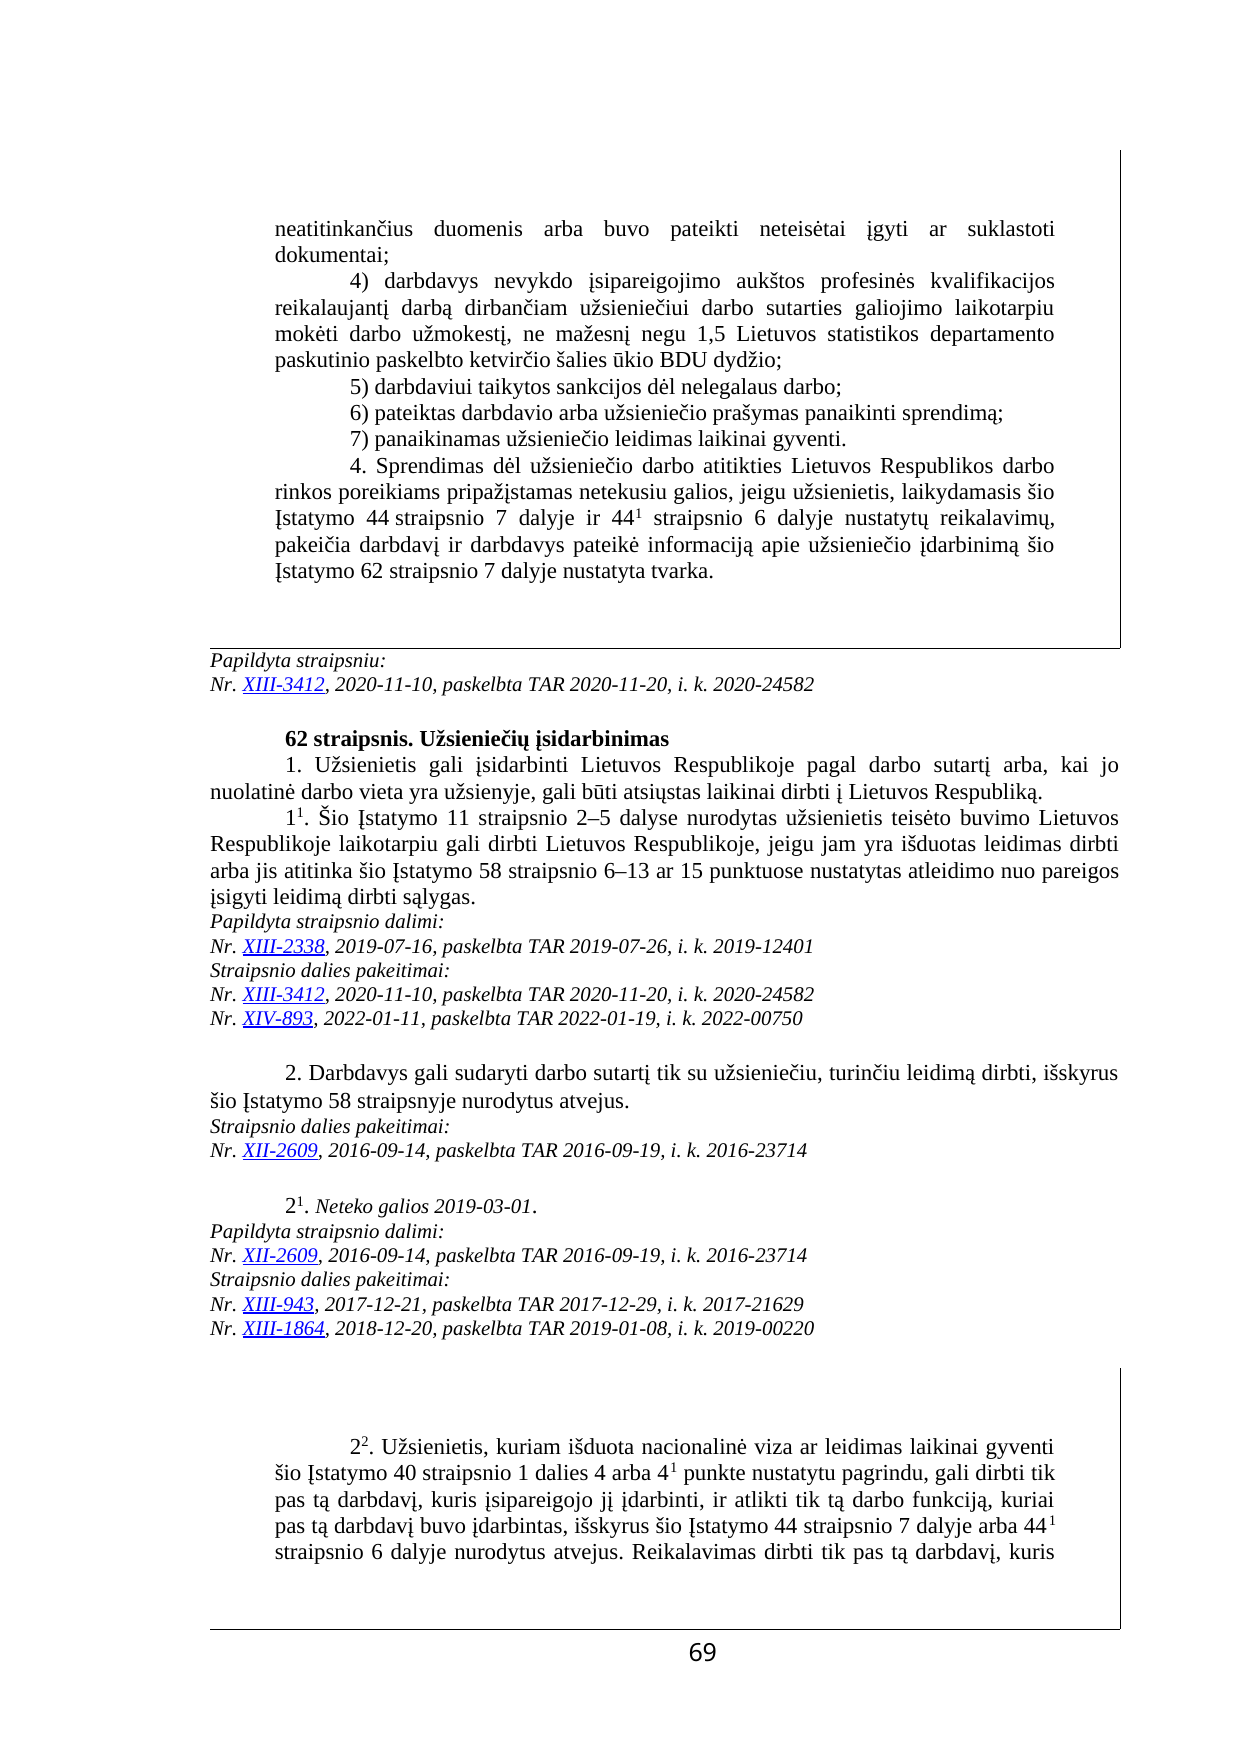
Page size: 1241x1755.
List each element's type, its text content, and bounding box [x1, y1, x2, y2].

text Nr. XIII-2338, 2019-07-16, paskelbta TAR 2019-07-26, i. k. 2019-12401 [210, 933, 1120, 958]
text 5) darbdaviui taikytos sankcijos dėl nelegalaus darbo; [210, 373, 1120, 399]
text 4. Sprendimas dėl užsieniečio darbo atitikties Lietuvos Respublikos darbo rinkos poreikiams pripažįstamas netekusiu galios, jeigu užsienietis, laikydamasis šio Įstatymo 44 straipsnio 7 dalyje ir 441 straipsnio 6 dalyje nustatytų reikalavimų, pakeičia darbdavį ir darbdavys pateikė informaciją apie užsieniečio įdarbinimą šio Įstatymo 62 straipsnio 7 dalyje nustatyta tvarka. [210, 452, 1120, 648]
text 2. Darbdavys gali sudaryti darbo sutartį tik su užsieniečiu, turinčiu leidimą dirbti, išskyrus šio Įstatymo 58 straipsnyje nurodytus atvejus. [210, 1058, 1120, 1114]
text Nr. XIII-3412, 2020-11-10, paskelbta TAR 2020-11-20, i. k. 2020-24582 [210, 672, 1120, 696]
text 1. Užsienietis gali įsidarbinti Lietuvos Respublikoje pagal darbo sutartį arba, kai jo nuolatinė darbo vieta yra užsienyje, gali būti atsiųstas laikinai dirbti į Lietuvos Respubliką. [210, 751, 1120, 804]
text Papildyta straipsniu: [210, 648, 1120, 672]
text 11. Šio Įstatymo 11 straipsnio 2–5 dalyse nurodytas užsienietis teisėto buvimo Lietuvos Respublikoje laikotarpiu gali dirbti Lietuvos Respublikoje, jeigu jam yra išduotas leidimas dirbti arba jis atitinka šio Įstatymo 58 straipsnio 6–13 ar 15 punktuose nustatytas atleidimo nuo pareigos įsigyti leidimą dirbti sąlygas. [210, 804, 1120, 909]
text Straipsnio dalies pakeitimai: [210, 1114, 1120, 1138]
text Papildyta straipsnio dalimi: [210, 1219, 1120, 1243]
text Nr. XIII-3412, 2020-11-10, paskelbta TAR 2020-11-20, i. k. 2020-24582 [210, 982, 1120, 1006]
text Straipsnio dalies pakeitimai: [210, 958, 1120, 982]
text 21. Neteko galios 2019-03-01. [210, 1191, 1120, 1219]
text 6) pateiktas darbdavio arba užsieniečio prašymas panaikinti sprendimą; [210, 399, 1120, 425]
text 4) darbdavys nevykdo įsipareigojimo aukštos profesinės kvalifikacijos reikalaujantį darbą dirbančiam užsieniečiui darbo sutarties galiojimo laikotarpiu mokėti darbo užmokestį, ne mažesnį negu 1,5 Lietuvos statistikos departamento paskutinio paskelbto ketvirčio šalies ūkio BDU dydžio; [210, 267, 1120, 373]
text Nr. XII-2609, 2016-09-14, paskelbta TAR 2016-09-19, i. k. 2016-23714 [210, 1138, 1120, 1162]
text Papildyta straipsnio dalimi: [210, 909, 1120, 933]
text Nr. XIII-943, 2017-12-21, paskelbta TAR 2017-12-29, i. k. 2017-21629 [210, 1291, 1120, 1316]
text Nr. XIV-893, 2022-01-11, paskelbta TAR 2022-01-19, i. k. 2022-00750 [210, 1006, 1120, 1030]
text 22. Užsienietis, kuriam išduota nacionalinė viza ar leidimas laikinai gyventi šio Įstatymo 40 straipsnio 1 dalies 4 arba 41 punkte nustatytu pagrindu, gali dirbti tik pas tą darbdavį, kuris įsipareigojo jį įdarbinti, ir atlikti tik tą darbo funkciją, kuriai pas tą darbdavį buvo įdarbintas, išskyrus šio Įstatymo 44 straipsnio 7 dalyje arba 441 straipsnio 6 dalyje nurodytus atvejus. Reikalavimas dirbti tik pas tą darbdavį, kuris [210, 1368, 1120, 1629]
subtitle 62 straipsnis. Užsieniečių įsidarbinimas [210, 725, 1120, 751]
text Nr. XIII-1864, 2018-12-20, paskelbta TAR 2019-01-08, i. k. 2019-00220 [210, 1316, 1120, 1339]
text Nr. XII-2609, 2016-09-14, paskelbta TAR 2016-09-19, i. k. 2016-23714 [210, 1243, 1120, 1267]
text neatitinkančius duomenis arba buvo pateikti neteisėtai įgyti ar suklastoti dokumentai; [210, 150, 1120, 267]
text Straipsnio dalies pakeitimai: [210, 1267, 1120, 1291]
text 7) panaikinamas užsieniečio leidimas laikinai gyventi. [210, 425, 1120, 452]
